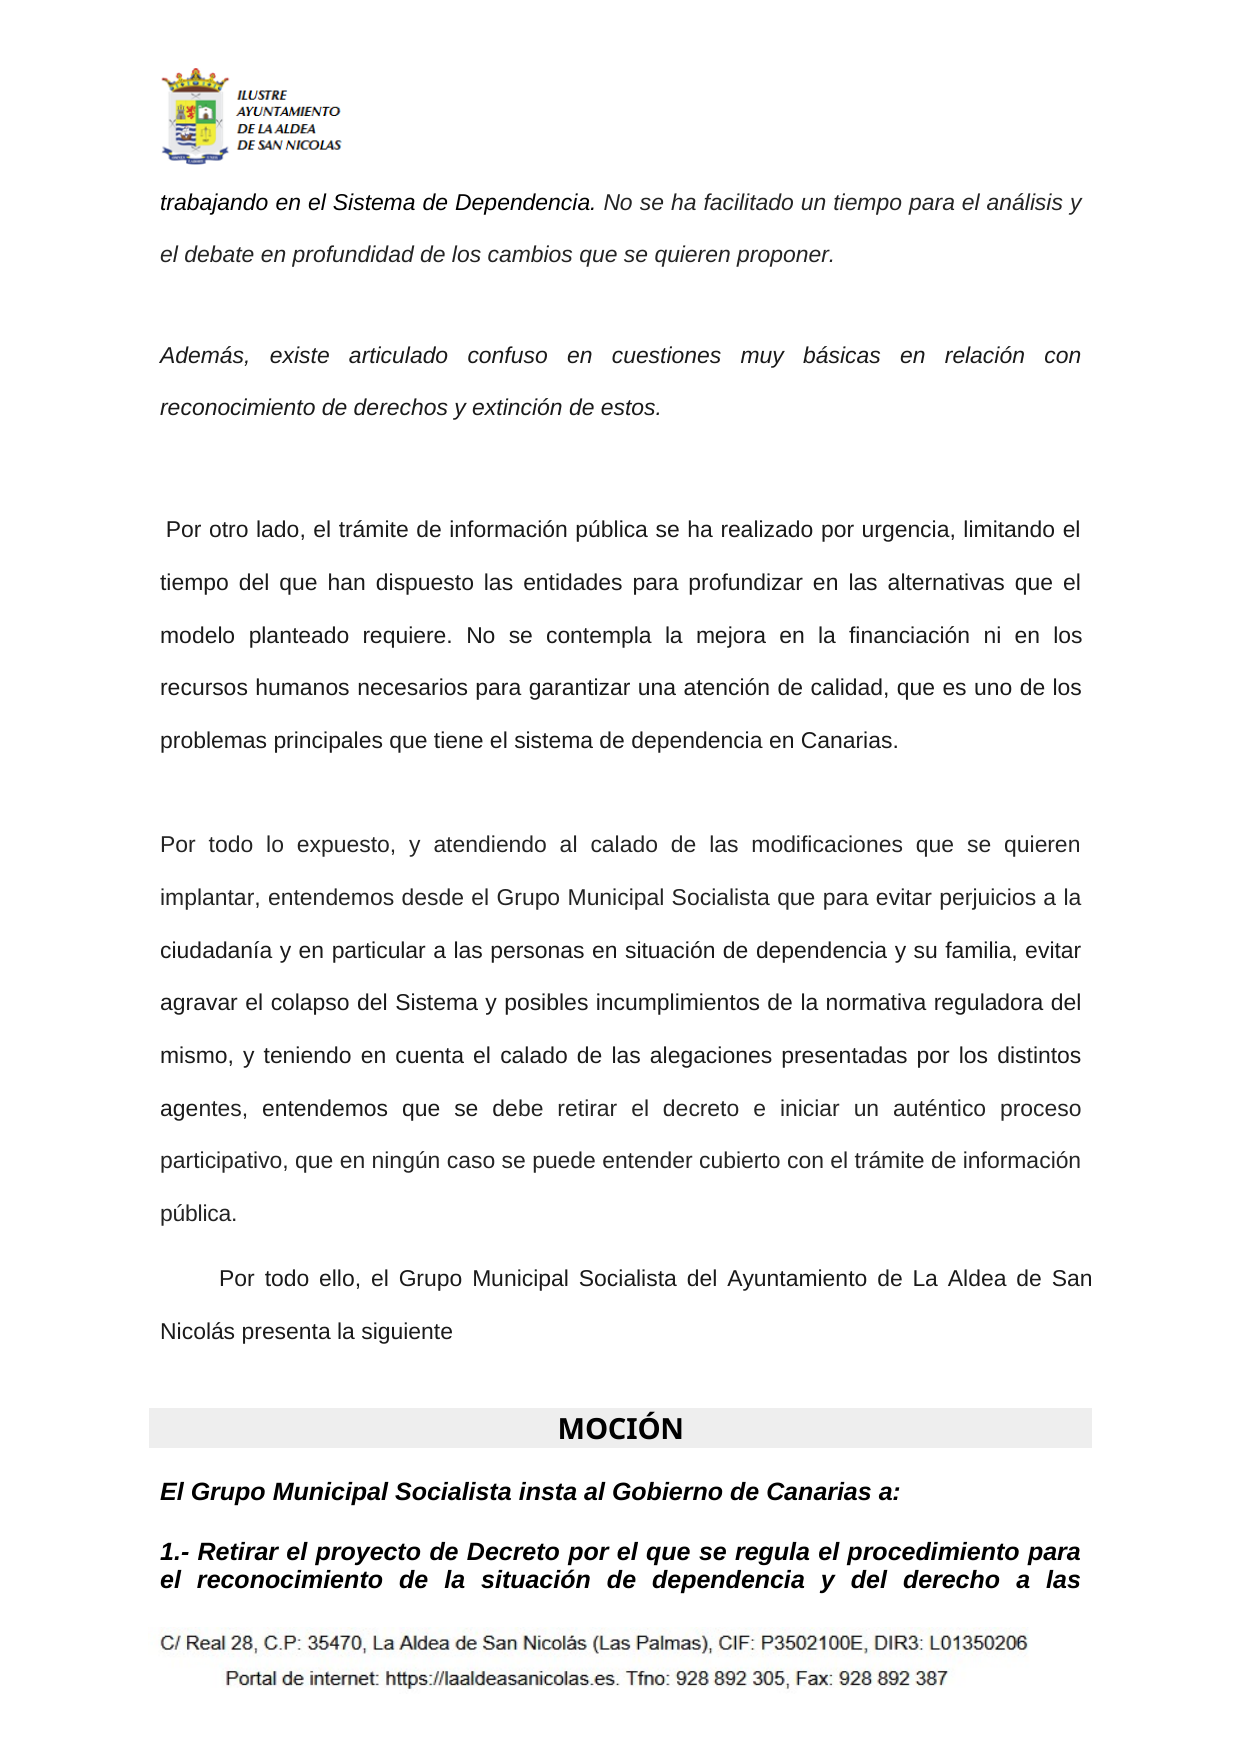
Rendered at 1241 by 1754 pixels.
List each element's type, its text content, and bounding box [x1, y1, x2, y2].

text 1.- Retirar el proyecto de Decreto por el que se regula el procedimiento para el reconocimiento de la situación de dependencia y del derecho a las [160, 1537, 1082, 1594]
picture [148, 60, 357, 172]
text trabajando en el Sistema de Dependencia. No se ha facilitado un tiempo para el análisis y el debate en profundidad de los cambios que se quieren proponer. [160, 188, 1082, 267]
text Por todo lo expuesto, y atendiendo al calado de las modificaciones que se quieren implantar, entendemos desde el Grupo Municipal Socialista que para evitar perjuicios a la ciudadanía y en particular a las personas en situación de dependencia y su familia, evitar agravar el colapso del Sistema y posibles incumplimientos de la normativa reguladora del mismo, y teniendo en cuenta el calado de las alegaciones presentadas por los distintos agentes, entendemos que se debe retirar el decreto e iniciar un auténtico proceso participativo, que en ningún caso se puede entender cubierto con el trámite de información pública. [160, 831, 1082, 1226]
text Además, existe articulado confuso en cuestiones muy básicas en relación con reconocimiento de derechos y extinción de estos. [160, 342, 1082, 421]
picture [149, 1627, 1034, 1694]
subtitle MOCIÓN [149, 1408, 1092, 1448]
text El Grupo Municipal Socialista insta al Gobierno de Canarias a: [160, 1477, 1093, 1506]
text Por todo ello, el Grupo Municipal Socialista del Ayuntamiento de La Aldea de San Nicolás presenta la siguiente [160, 1265, 1093, 1344]
text Por otro lado, el trámite de información pública se ha realizado por urgencia, limitando el tiempo del que han dispuesto las entidades para profundizar en las alternativas que el modelo planteado requiere. No se contempla la mejora en la financiación ni en los recursos humanos necesarios para garantizar una atención de calidad, que es uno de los problemas principales que tiene el sistema de dependencia en Canarias. [160, 516, 1082, 753]
